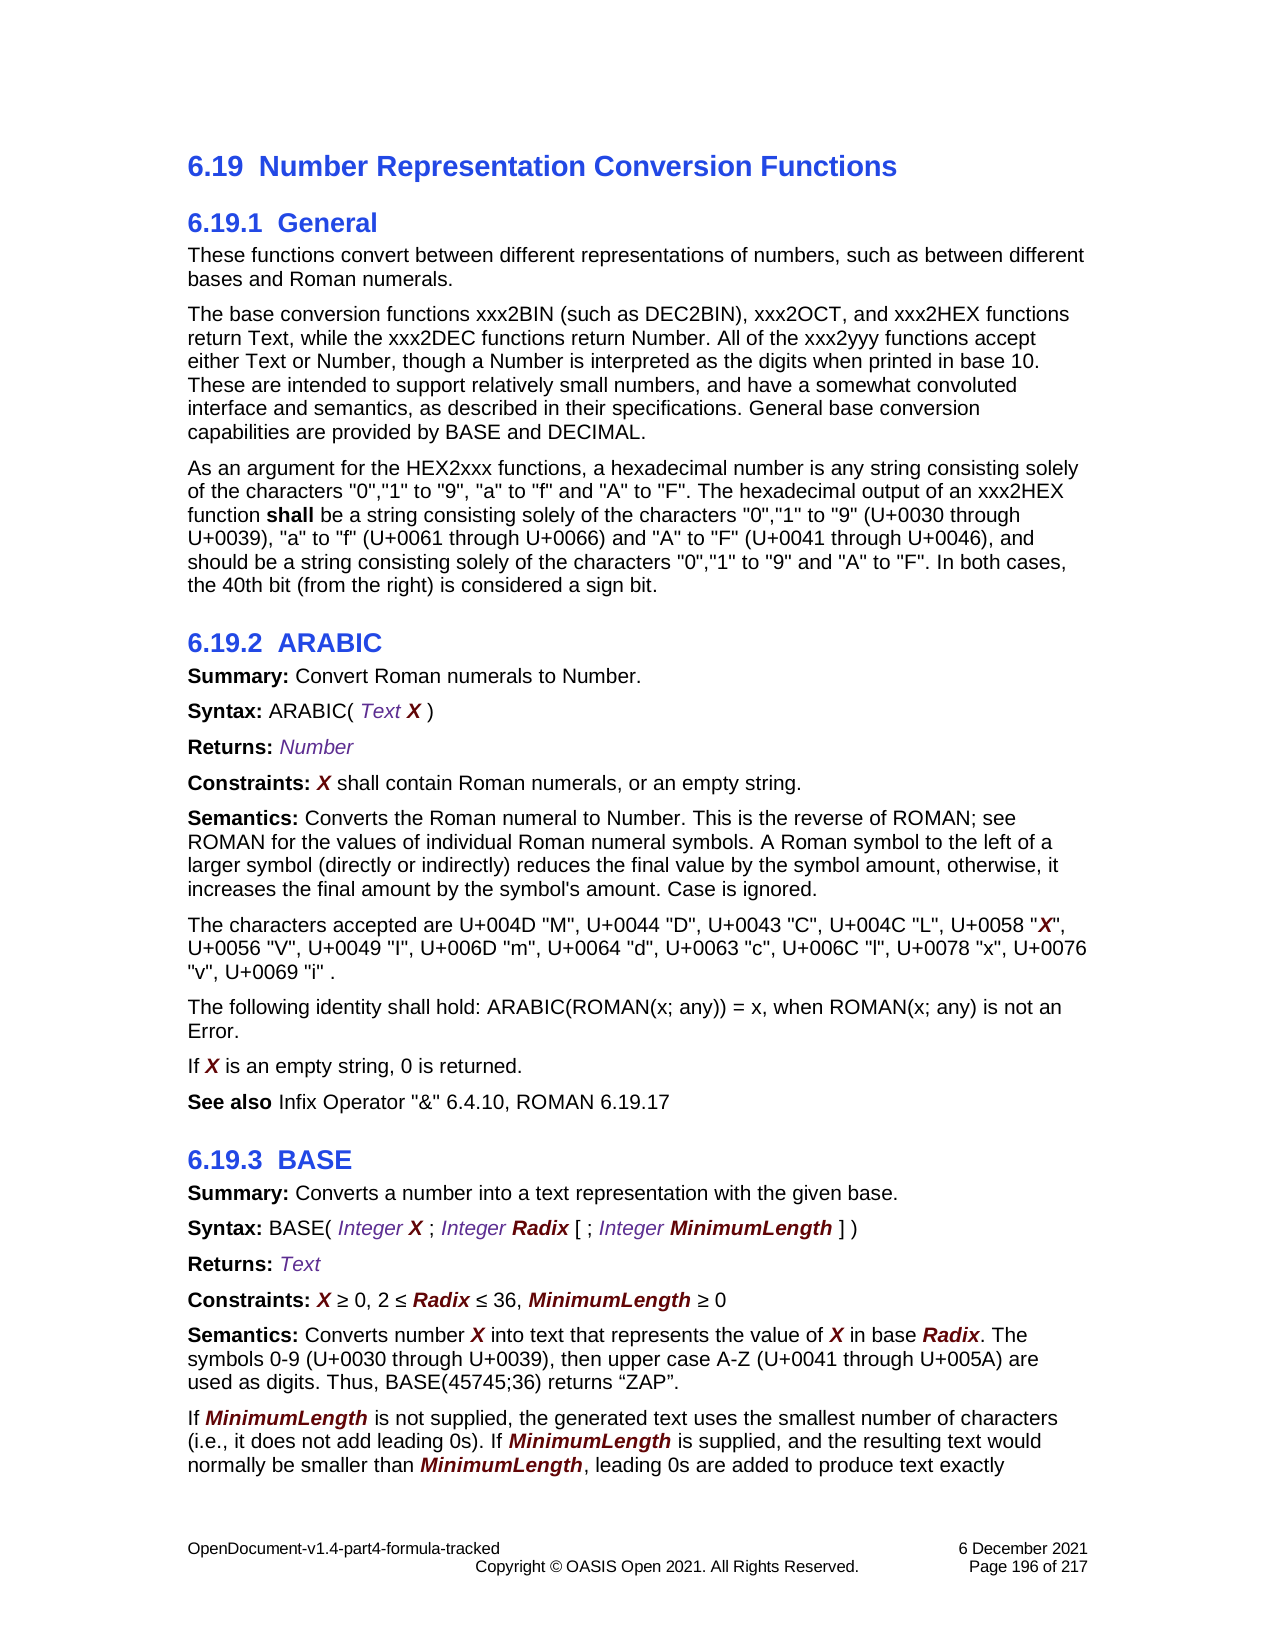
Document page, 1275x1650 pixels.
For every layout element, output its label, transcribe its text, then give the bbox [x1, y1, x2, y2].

text Syntax: BASE( Integer X ; Integer Radix [ ; Integer MinimumLength ] ) [187, 1217, 1088, 1240]
text If MinimumLength is not supplied, the generated text uses the smallest number of characters (i.e., it does not add leading 0s). If MinimumLength is supplied, and the resulting text would normally be smaller than MinimumLength, leading 0s are added to produce text exactly [187, 1406, 1088, 1477]
subtitle Number Representation Conversion Functions [187, 150, 1088, 182]
text The characters accepted are U+004D "M", U+0044 "D", U+0043 "C", U+004C "L", U+0058 "X", U+0056 "V", U+0049 "I", U+006D "m", U+0064 "d", U+0063 "c", U+006C "l", U+0078 "x", U+0076 "v", U+0069 "i" . [187, 913, 1088, 984]
text Returns: Text [187, 1252, 1088, 1276]
subtitle ARABIC [187, 628, 1088, 658]
text See also Infix Operator "&" 6.4.10, ROMAN 6.19.17 [187, 1091, 1088, 1114]
text Semantics: Converts the Roman numeral to Number. This is the reverse of ROMAN; see ROMAN for the values of individual Roman numeral symbols. A Roman symbol to the left of a larger symbol (directly or indirectly) reduces the final value by the symbol amount, otherwise, it increases the final amount by the symbol's amount. Case is ignored. [187, 807, 1088, 901]
text Returns: Number [187, 736, 1088, 759]
text Syntax: ARABIC( Text X ) [187, 700, 1088, 723]
text If X is an empty string, 0 is returned. [187, 1055, 1088, 1078]
subtitle General [187, 207, 1088, 237]
subtitle BASE [187, 1145, 1088, 1175]
text The base conversion functions xxx2BIN (such as DEC2BIN), xxx2OCT, and xxx2HEX functions return Text, while the xxx2DEC functions return Number. All of the xxx2yyy functions accept either Text or Number, though a Number is interpreted as the digits when printed in base 10. These are intended to support relatively small numbers, and have a somewhat convoluted interface and semantics, as described in their specifications. General base conversion capabilities are provided by BASE and DECIMAL. [187, 303, 1088, 444]
text As an argument for the HEX2xxx functions, a hexadecimal number is any string consisting solely of the characters "0","1" to "9", "a" to "f" and "A" to "F". The hexadecimal output of an xxx2HEX function shall be a string consisting solely of the characters "0","1" to "9" (U+0030 through U+0039), "a" to "f" (U+0061 through U+0066) and "A" to "F" (U+0041 through U+0046), and should be a string consisting solely of the characters "0","1" to "9" and "A" to "F". In both cases, the 40th bit (from the right) is considered a sign bit. [187, 456, 1088, 597]
text Constraints: X shall contain Roman numerals, or an empty string. [187, 771, 1088, 795]
text The following identity shall hold: ARABIC(ROMAN(x; any)) = x, when ROMAN(x; any) is not an Error. [187, 996, 1088, 1043]
text Summary: Converts a number into a text representation with the given base. [187, 1181, 1088, 1205]
text Summary: Convert Roman numerals to Number. [187, 664, 1088, 688]
text These functions convert between different representations of numbers, such as between different bases and Roman numerals. [187, 243, 1088, 291]
text Semantics: Converts number X into text that represents the value of X in base Radix. The symbols 0-9 (U+0030 through U+0039), then upper case A-Z (U+0041 through U+005A) are used as digits. Thus, BASE(45745;36) returns “ZAP”. [187, 1324, 1088, 1394]
text Constraints: X ≥ 0, 2 ≤ Radix ≤ 36, MinimumLength ≥ 0 [187, 1288, 1088, 1312]
